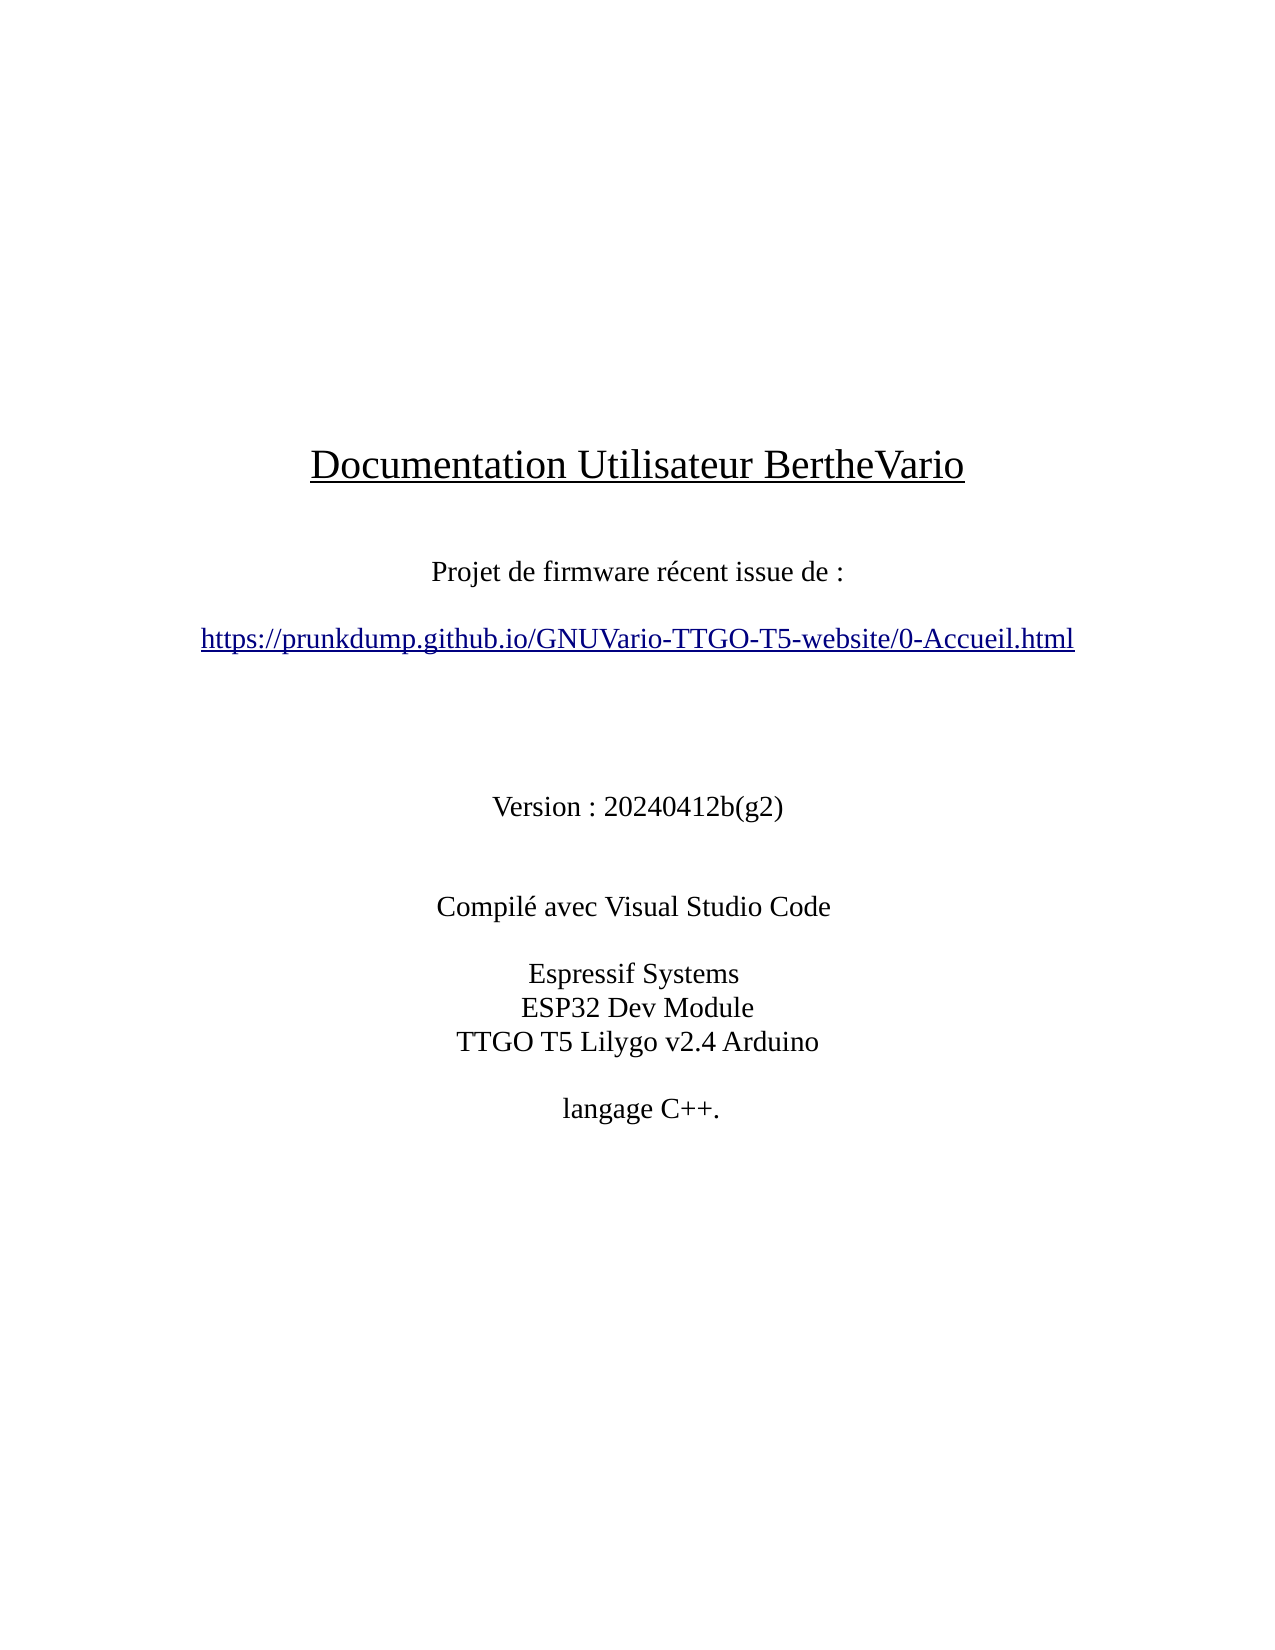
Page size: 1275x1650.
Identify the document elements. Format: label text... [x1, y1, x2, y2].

text TTGO T5 Lilygo v2.4 Arduino [118, 1024, 1157, 1057]
text Projet de firmware récent issue de : [118, 554, 1157, 588]
text langage C++. [118, 1091, 1157, 1124]
text Compilé avec Visual Studio Code [118, 889, 1157, 923]
text Documentation Utilisateur BertheVario [118, 439, 1157, 487]
text Espressif Systems [118, 957, 1157, 990]
text Version : 20240412b(g2) [118, 789, 1157, 822]
text https://prunkdump.github.io/GNUVario-TTGO-T5-website/0-Accueil.html [118, 621, 1157, 655]
text ESP32 Dev Module [118, 990, 1157, 1024]
